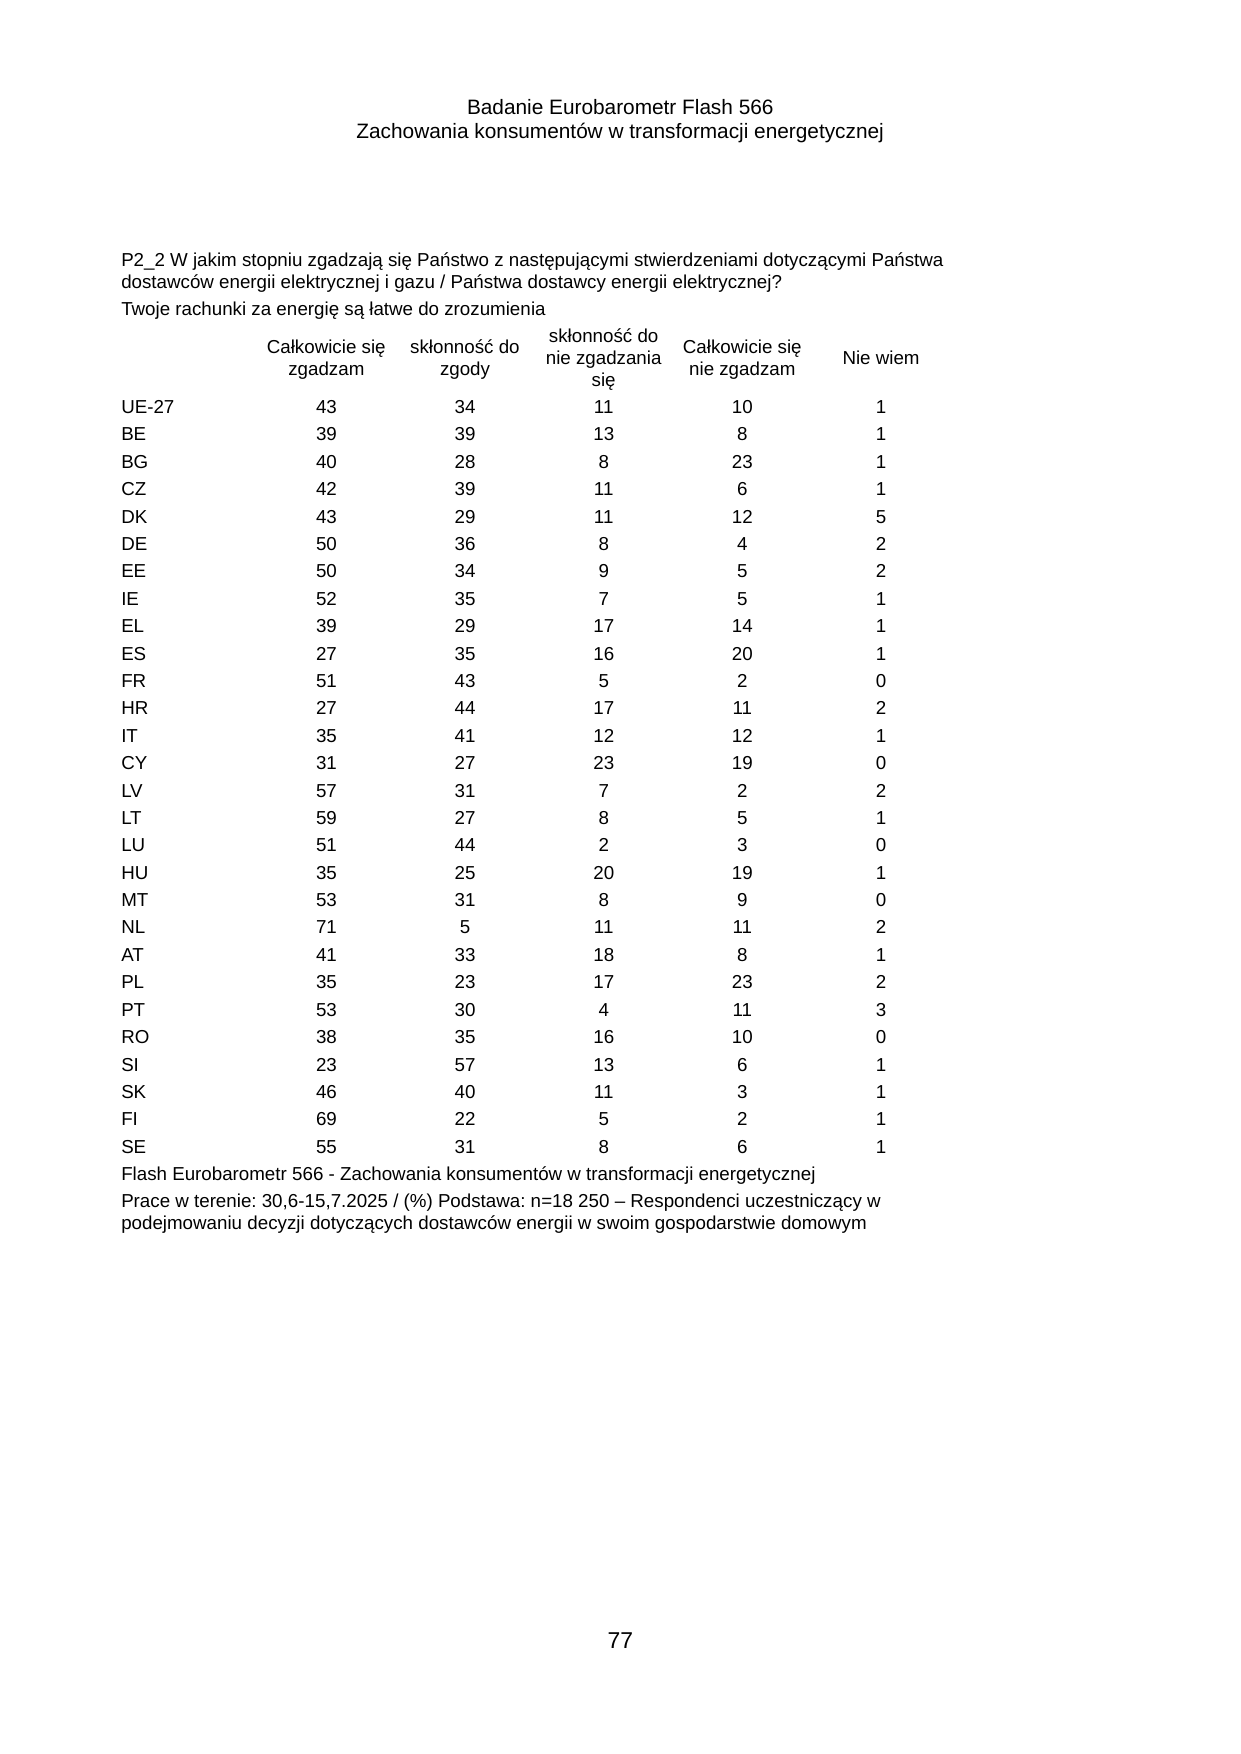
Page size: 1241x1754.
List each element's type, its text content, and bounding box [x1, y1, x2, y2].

table_cell 2 [811, 968, 950, 996]
table_cell 19 [673, 859, 811, 886]
table_cell PL [118, 968, 257, 996]
table_cell LT [118, 804, 257, 831]
table_cell 35 [395, 640, 534, 667]
table_cell ES [118, 640, 257, 667]
table_cell 3 [673, 1078, 811, 1105]
table_cell 4 [534, 996, 673, 1023]
table_cell LV [118, 776, 257, 804]
table_cell 27 [257, 640, 395, 667]
table_cell 33 [395, 941, 534, 968]
table_cell 11 [534, 1078, 673, 1105]
table_cell 6 [673, 1050, 811, 1078]
table_cell 16 [534, 1023, 673, 1050]
table_cell 1 [811, 1050, 950, 1078]
table_cell 6 [673, 1133, 811, 1160]
table_cell 11 [534, 914, 673, 941]
table_cell 53 [257, 886, 395, 913]
table_cell 1 [811, 1078, 950, 1105]
table_cell 9 [673, 886, 811, 913]
table_cell 12 [673, 722, 811, 749]
table_cell FI [118, 1105, 257, 1133]
table_cell 31 [395, 776, 534, 804]
table_cell UE-27 [118, 393, 257, 420]
table_cell 1 [811, 475, 950, 502]
table_cell 5 [673, 804, 811, 831]
table_cell 46 [257, 1078, 395, 1105]
table_cell RO [118, 1023, 257, 1050]
table_cell 1 [811, 859, 950, 886]
table_cell 5 [534, 667, 673, 694]
table_cell SK [118, 1078, 257, 1105]
table_cell 40 [257, 448, 395, 475]
table_cell 8 [534, 530, 673, 557]
table_cell skłonność do zgody [395, 323, 534, 393]
table_cell PT [118, 996, 257, 1023]
table_cell 30 [395, 996, 534, 1023]
table_cell 35 [257, 968, 395, 996]
table_cell 17 [534, 694, 673, 722]
table_cell 10 [673, 393, 811, 420]
table_cell 0 [811, 749, 950, 776]
table_cell 11 [534, 393, 673, 420]
table_cell 27 [257, 694, 395, 722]
table_cell 40 [395, 1078, 534, 1105]
table_cell 2 [811, 914, 950, 941]
table_cell SI [118, 1050, 257, 1078]
table_cell 8 [673, 420, 811, 448]
table_cell 1 [811, 420, 950, 448]
table_cell DK [118, 503, 257, 530]
table_cell 1 [811, 393, 950, 420]
table_cell 2 [811, 557, 950, 585]
table_cell 43 [395, 667, 534, 694]
table_cell 1 [811, 585, 950, 612]
table_cell 0 [811, 886, 950, 913]
table_cell 57 [257, 776, 395, 804]
table_cell NL [118, 914, 257, 941]
table_cell 1 [811, 612, 950, 639]
table_cell 17 [534, 968, 673, 996]
table_cell HU [118, 859, 257, 886]
table_cell 9 [534, 557, 673, 585]
table_cell 1 [811, 941, 950, 968]
table_cell 8 [673, 941, 811, 968]
table_cell 39 [395, 475, 534, 502]
table_cell SE [118, 1133, 257, 1160]
table_cell 7 [534, 585, 673, 612]
table_header P2_2 W jakim stopniu zgadzają się Państwo z następującymi stwierdzeniami dotyczącymi Państwa dostawców energii elektrycznej i gazu / Państwa dostawcy energii elektrycznej? [118, 246, 950, 295]
table_cell Prace w terenie: 30,6-15,7.2025 / (%) Podstawa: n=18 250 – Respondenci uczestniczący w podejmowaniu decyzji dotyczących dostawców energii w swoim gospodarstwie domowym [118, 1188, 950, 1236]
table_cell 23 [395, 968, 534, 996]
table_cell CZ [118, 475, 257, 502]
table_cell 5 [673, 585, 811, 612]
table_cell DE [118, 530, 257, 557]
table_cell 51 [257, 831, 395, 859]
table_cell 59 [257, 804, 395, 831]
table_cell 28 [395, 448, 534, 475]
table_cell 10 [673, 1023, 811, 1050]
table_cell 8 [534, 448, 673, 475]
table_cell 16 [534, 640, 673, 667]
table_cell 43 [257, 503, 395, 530]
table_cell IE [118, 585, 257, 612]
table_cell 35 [257, 722, 395, 749]
table_cell 69 [257, 1105, 395, 1133]
table_cell 12 [673, 503, 811, 530]
table_cell 35 [257, 859, 395, 886]
table_cell AT [118, 941, 257, 968]
table_cell 39 [257, 420, 395, 448]
table_cell 7 [534, 776, 673, 804]
table_cell 2 [534, 831, 673, 859]
table_cell 31 [257, 749, 395, 776]
table_cell 44 [395, 694, 534, 722]
table_cell 3 [673, 831, 811, 859]
table_cell 29 [395, 503, 534, 530]
table_cell 36 [395, 530, 534, 557]
table_cell 1 [811, 1105, 950, 1133]
table_cell 5 [395, 914, 534, 941]
table_cell 52 [257, 585, 395, 612]
table_cell 2 [673, 667, 811, 694]
table_cell 23 [534, 749, 673, 776]
table_cell 1 [811, 640, 950, 667]
table_cell 51 [257, 667, 395, 694]
table_cell 2 [811, 694, 950, 722]
table_cell MT [118, 886, 257, 913]
table_cell 57 [395, 1050, 534, 1078]
table_cell 20 [534, 859, 673, 886]
table_cell 55 [257, 1133, 395, 1160]
table_cell 5 [534, 1105, 673, 1133]
table_cell 2 [811, 776, 950, 804]
table_cell 2 [811, 530, 950, 557]
table_cell 8 [534, 886, 673, 913]
table_cell 71 [257, 914, 395, 941]
table_cell 6 [673, 475, 811, 502]
table_cell 35 [395, 1023, 534, 1050]
table_cell 34 [395, 393, 534, 420]
table_cell 5 [673, 557, 811, 585]
table_cell 2 [673, 1105, 811, 1133]
table_cell 0 [811, 1023, 950, 1050]
table_cell 11 [673, 996, 811, 1023]
table_cell 13 [534, 1050, 673, 1078]
table_cell 11 [673, 914, 811, 941]
table_cell 8 [534, 804, 673, 831]
table_cell skłonność do nie zgadzania się [534, 323, 673, 393]
table_cell 41 [257, 941, 395, 968]
table_cell 11 [673, 694, 811, 722]
table_cell 1 [811, 722, 950, 749]
table_cell FR [118, 667, 257, 694]
table_cell 34 [395, 557, 534, 585]
table_cell 41 [395, 722, 534, 749]
table_cell Flash Eurobarometr 566 - Zachowania konsumentów w transformacji energetycznej [118, 1160, 950, 1187]
table_cell [118, 323, 257, 393]
table_cell 19 [673, 749, 811, 776]
table_cell BG [118, 448, 257, 475]
table_cell 42 [257, 475, 395, 502]
table_cell LU [118, 831, 257, 859]
table_cell 44 [395, 831, 534, 859]
table_cell 4 [673, 530, 811, 557]
table_cell 43 [257, 393, 395, 420]
table_cell 39 [257, 612, 395, 639]
table_cell 1 [811, 448, 950, 475]
table_cell 53 [257, 996, 395, 1023]
table_cell 14 [673, 612, 811, 639]
table_cell 11 [534, 503, 673, 530]
table_cell 23 [673, 968, 811, 996]
table_cell 5 [811, 503, 950, 530]
table_cell 23 [257, 1050, 395, 1078]
table_cell 0 [811, 667, 950, 694]
table_cell 35 [395, 585, 534, 612]
table_cell 27 [395, 804, 534, 831]
table_cell 13 [534, 420, 673, 448]
table_cell 2 [673, 776, 811, 804]
table_cell 18 [534, 941, 673, 968]
table_cell 1 [811, 804, 950, 831]
table_cell 38 [257, 1023, 395, 1050]
table_cell 50 [257, 557, 395, 585]
table_cell 39 [395, 420, 534, 448]
table_cell Całkowicie się nie zgadzam [673, 323, 811, 393]
table_cell IT [118, 722, 257, 749]
table_cell 31 [395, 1133, 534, 1160]
table_cell Całkowicie się zgadzam [257, 323, 395, 393]
table_cell 1 [811, 1133, 950, 1160]
table_cell 29 [395, 612, 534, 639]
table_cell 27 [395, 749, 534, 776]
table_cell 12 [534, 722, 673, 749]
table_cell 25 [395, 859, 534, 886]
table_cell EE [118, 557, 257, 585]
table_cell 50 [257, 530, 395, 557]
table_cell EL [118, 612, 257, 639]
table_cell Twoje rachunki za energię są łatwe do zrozumienia [118, 295, 950, 322]
table_cell Nie wiem [811, 323, 950, 393]
table_cell HR [118, 694, 257, 722]
table_cell 17 [534, 612, 673, 639]
table_cell 22 [395, 1105, 534, 1133]
table_cell 3 [811, 996, 950, 1023]
table_cell 11 [534, 475, 673, 502]
table_cell BE [118, 420, 257, 448]
table_cell 31 [395, 886, 534, 913]
table_cell 20 [673, 640, 811, 667]
table_cell 23 [673, 448, 811, 475]
table_cell 8 [534, 1133, 673, 1160]
table_cell CY [118, 749, 257, 776]
table_cell 0 [811, 831, 950, 859]
